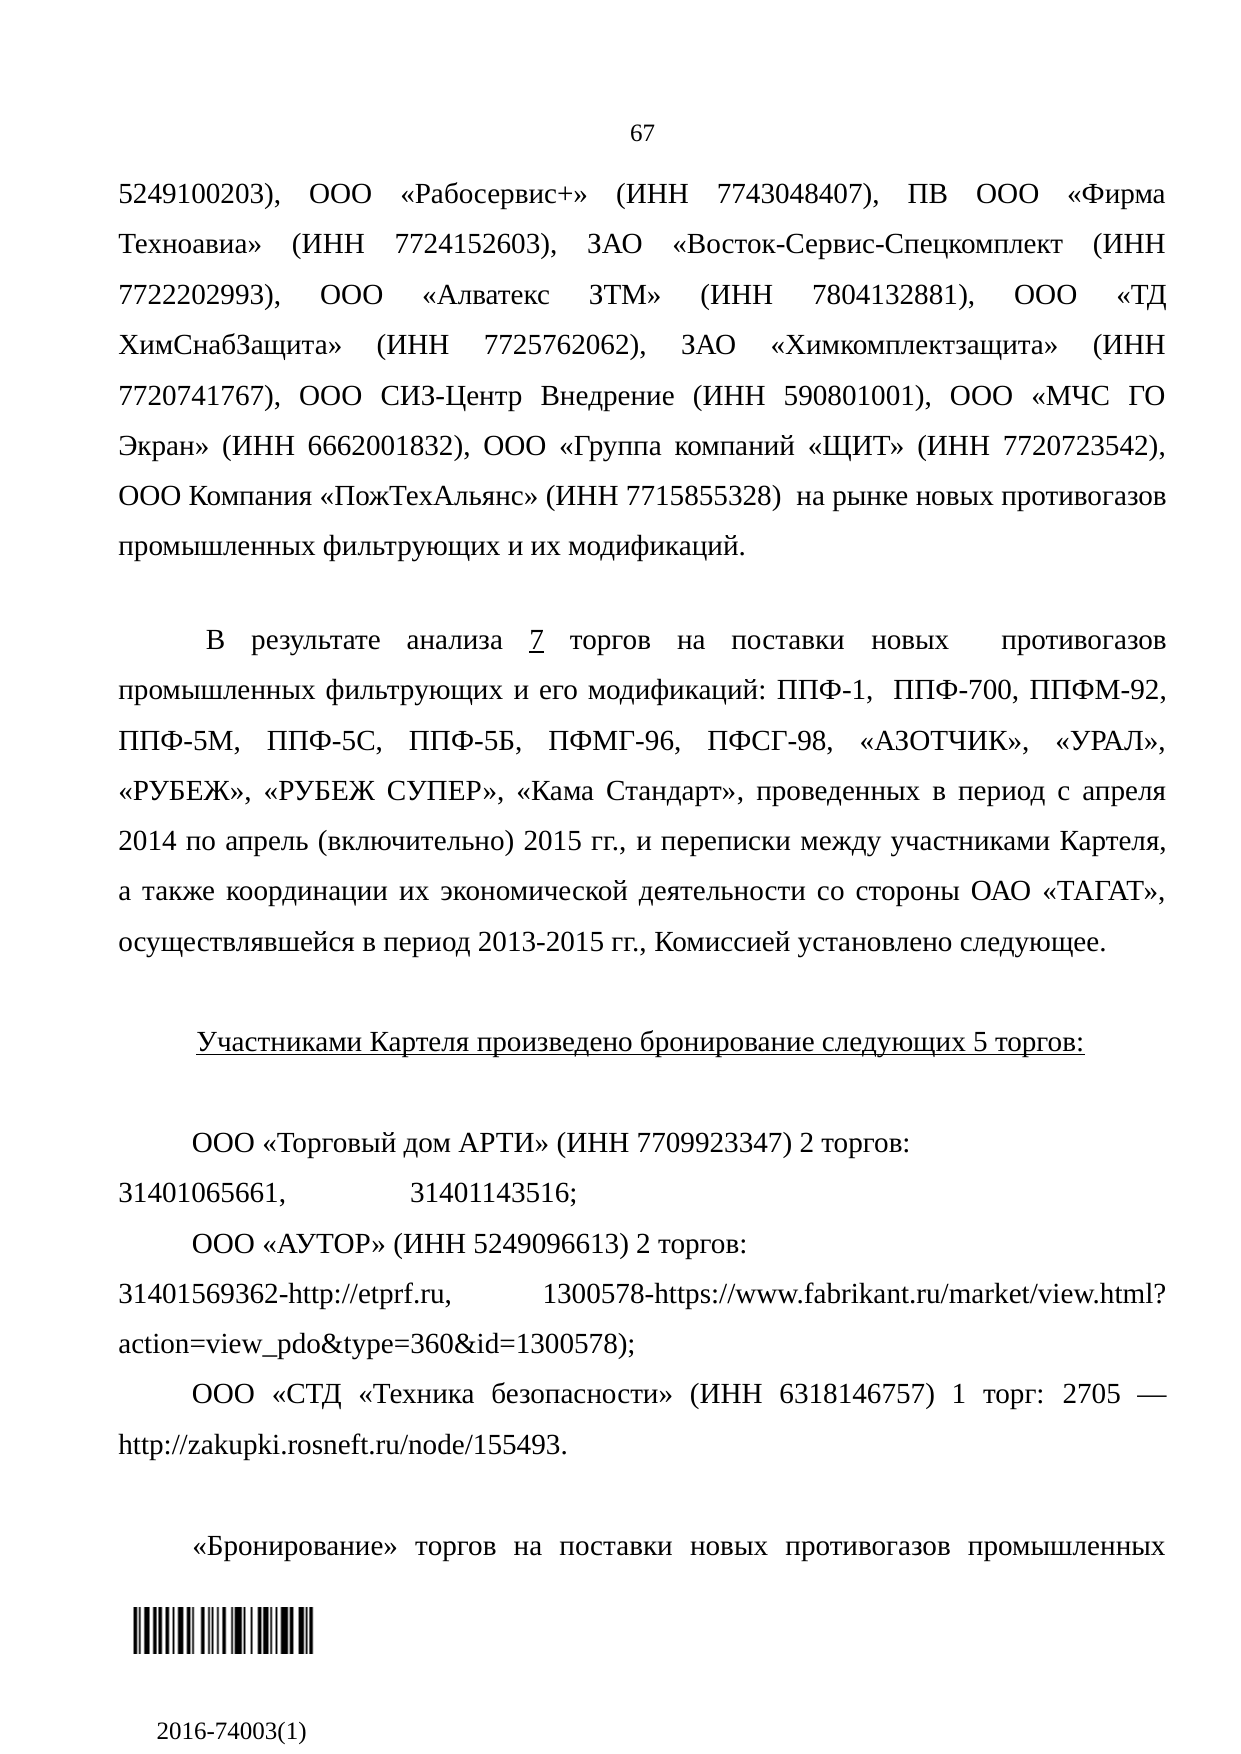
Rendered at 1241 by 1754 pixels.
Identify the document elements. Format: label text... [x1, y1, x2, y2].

text 31401569362-http://etprf.ru, 1300578-https://www.fabrikant.ru/market/view.html?action=view_pdo&type=360&id=1300578); [118, 1276, 1167, 1360]
text «Бронирование» торгов на поставки новых противогазов промышленных [118, 1528, 1167, 1561]
picture [118, 1607, 331, 1654]
text ООО «АУТОР» (ИНН 5249096613) 2 торгов: [118, 1226, 1167, 1259]
text Участниками Картеля произведено бронирование следующих 5 торгов: [118, 1024, 1167, 1058]
text 31401065661, 31401143516; [118, 1175, 1167, 1209]
text В результате анализа 7 торгов на поставки новых противогазов промышленных фильтрующих и его модификаций: ППФ-1, ППФ-700, ППФМ-92, ППФ-5М, ППФ-5С, ППФ-5Б, ПФМГ-96, ПФСГ-98, «АЗОТЧИК», «УРАЛ», «РУБЕЖ», «РУБЕЖ СУПЕР», «Кама Стандарт», проведенных в период с апреля 2014 по апрель (включительно) 2015 гг., и переписки между участниками Картеля, а также координации их экономической деятельности со стороны ОАО «ТАГАТ», осуществлявшейся в период 2013-2015 гг., Комиссией установлено следующее. [118, 622, 1167, 957]
text ООО «Торговый дом АРТИ» (ИНН 7709923347) 2 торгов: [118, 1125, 1167, 1159]
text ООО «СТД «Техника безопасности» (ИНН 6318146757) 1 торг: 2705 — http://zakupki.rosneft.ru/node/155493. [118, 1377, 1167, 1461]
list 5249100203), ООО «Рабосервис+» (ИНН 7743048407), ПВ ООО «Фирма Техноавиа» (ИНН 7724152603), ЗАО «Восток-Сервис-Спецкомплект (ИНН 7722202993), ООО «Алватекс ЗТМ» (ИНН 7804132881), ООО «ТД ХимСнабЗащита» (ИНН 7725762062), ЗАО «Химкомплектзащита» (ИНН 7720741767), ООО СИЗ-Центр Внедрение (ИНН 590801001), ООО «МЧС ГО Экран» (ИНН 6662001832), ООО «Группа компаний «ЩИТ» (ИНН 7720723542), ООО Компания «ПожТехАльянс» (ИНН 7715855328) на рынке новых противогазов промышленных фильтрующих и их модификаций. [118, 176, 1167, 562]
